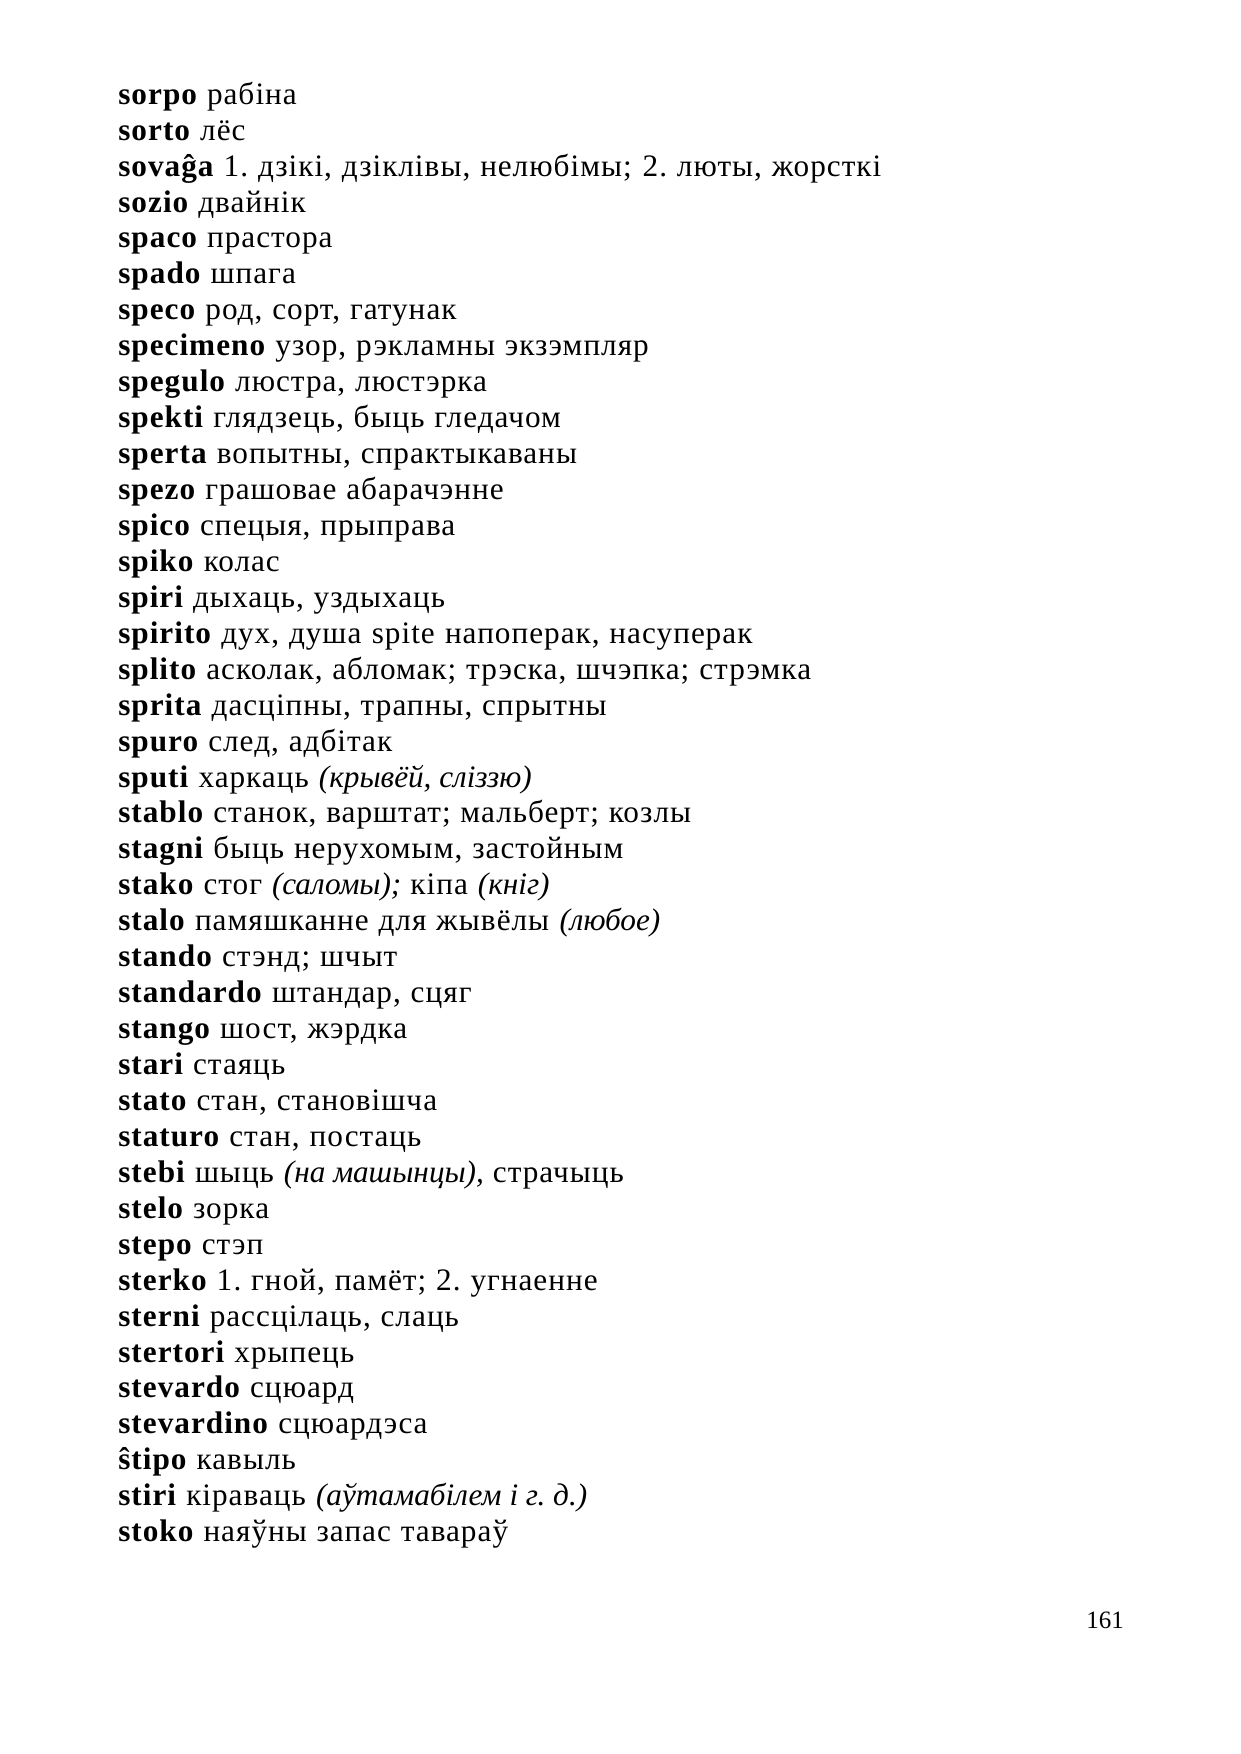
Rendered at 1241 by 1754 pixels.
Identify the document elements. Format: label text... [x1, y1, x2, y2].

text sperta вопытны, спрактыкаваны [118, 434, 1123, 470]
text stepo стэп [118, 1225, 1123, 1261]
text spekti глядзець, быць гледачом [118, 398, 1123, 434]
text stagni быць нерухомым, застойным [118, 830, 1123, 866]
text sterko 1. гной, памёт; 2. угнаенне [118, 1261, 1123, 1297]
text stebi шыць (на машынцы), страчыць [118, 1153, 1123, 1189]
text spiko колас [118, 542, 1123, 578]
text stako стог (саломы); кіпа (кніг) [118, 866, 1123, 902]
text stablo станок, варштат; мальберт; козлы [118, 794, 1123, 830]
text stevardino сцюардэса [118, 1405, 1123, 1441]
text sterni рассцілаць, слаць [118, 1297, 1123, 1333]
text stando стэнд; шчыт [118, 937, 1123, 973]
text stango шост, жэрдка [118, 1009, 1123, 1045]
text spezo грашовае абарачэнне [118, 470, 1123, 506]
text stelo зорка [118, 1189, 1123, 1225]
text specimeno узор, рэкламны экзэмпляр [118, 327, 1123, 362]
text spiri дыхаць, уздыхаць [118, 578, 1123, 614]
text speco род, сорт, гатунак [118, 291, 1123, 327]
text splito асколак, абломак; трэска, шчэпка; стрэмка [118, 650, 1123, 686]
text spegulo люстра, люстэрка [118, 362, 1123, 398]
text spuro след, адбітак [118, 722, 1123, 758]
text sprita дасціпны, трапны, спрытны [118, 686, 1123, 722]
text sorpo рабіна [118, 75, 1123, 111]
text stato стан, становішча [118, 1081, 1123, 1117]
text stoko наяўны запас тавараў [118, 1512, 1123, 1548]
text sozio двайнік [118, 183, 1123, 219]
text stevardo сцюард [118, 1369, 1123, 1405]
text spaco прастора [118, 219, 1123, 255]
text sorto лёс [118, 111, 1123, 147]
text ŝtipo кавыль [118, 1441, 1123, 1477]
text sovaĝa 1. дзікі, дзіклівы, нелюбімы; 2. люты, жорсткі [118, 147, 1123, 183]
text stari стаяць [118, 1045, 1123, 1081]
text stertori хрыпець [118, 1333, 1123, 1369]
text stiri кіраваць (аўтамабілем і г. д.) [118, 1477, 1123, 1512]
text spirito дух, душа spite напоперак, насуперак [118, 614, 1123, 650]
text standardo штандар, сцяг [118, 973, 1123, 1009]
text spado шпага [118, 255, 1123, 291]
text staturo стан, постаць [118, 1117, 1123, 1153]
text sputi харкаць (крывёй, сліззю) [118, 758, 1123, 794]
text spico спецыя, прыправа [118, 506, 1123, 542]
text stalo памяшканне для жывёлы (любое) [118, 902, 1123, 937]
